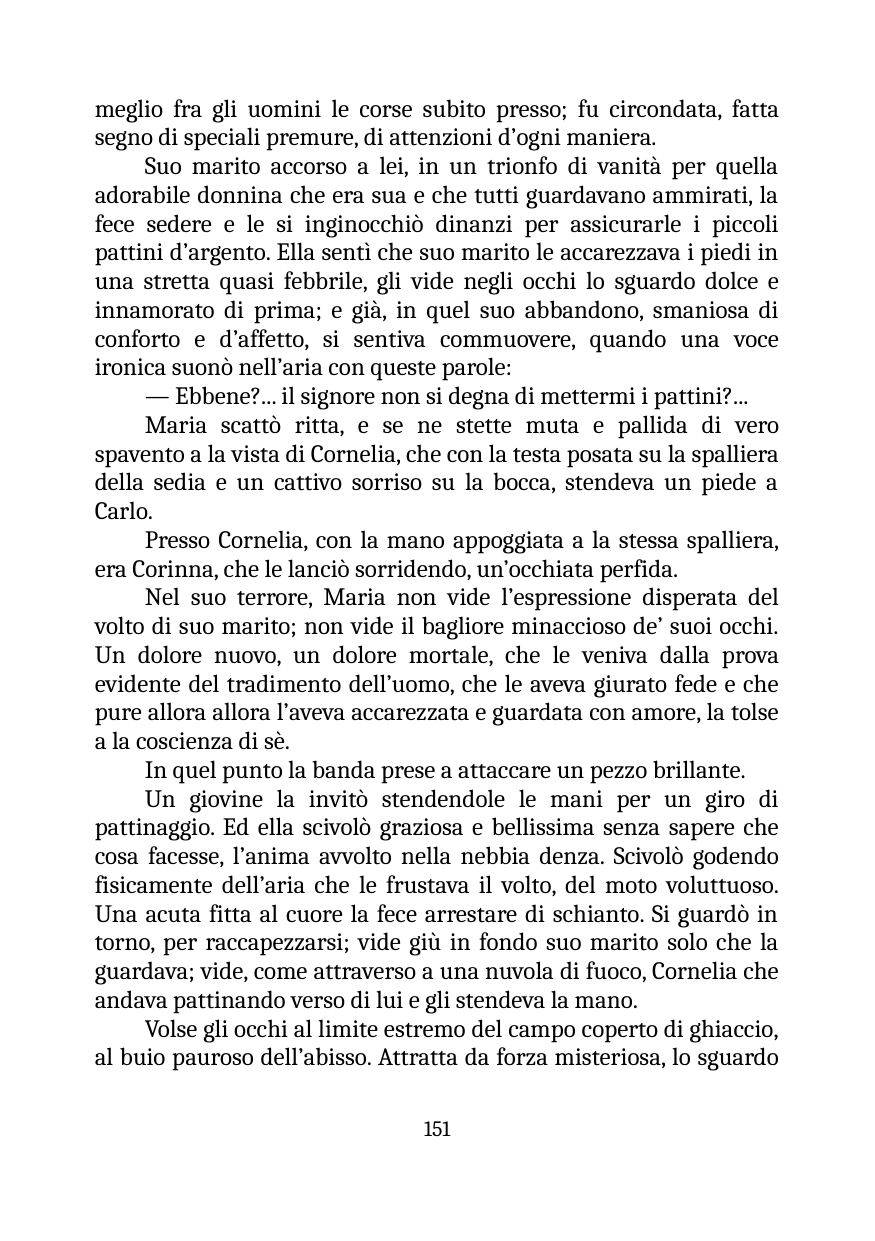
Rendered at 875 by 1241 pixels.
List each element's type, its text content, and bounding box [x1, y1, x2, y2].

text In quel punto la banda prese a attaccare un pezzo brillante. [94, 756, 779, 784]
text Un giovine la invitò stendendole le mani per un giro di pattinaggio. Ed ella scivolò graziosa e bellissima senza sapere che cosa facesse, l’anima avvolto nella nebbia denza. Scivolò godendo fisicamente dell’aria che le frustava il volto, del moto voluttuoso. Una acuta fitta al cuore la fece arrestare di schianto. Si guardò in torno, per raccapezzarsi; vide giù in fondo suo marito solo che la guardava; vide, come attraverso a una nuvola di fuoco, Cornelia che andava pattinando verso di lui e gli stendeva la mano. [94, 784, 779, 1014]
text Presso Cornelia, con la mano appoggiata a la stessa spalliera, era Corinna, che le lanciò sorridendo, un’occhiata perfida. [94, 526, 779, 583]
text Suo marito accorso a lei, in un trionfo di vanità per quella adorabile donnina che era sua e che tutti guardavano ammirati, la fece sedere e le si inginocchiò dinanzi per assicurarle i piccoli pattini d’argento. Ella sentì che suo marito le accarezzava i piedi in una stretta quasi febbrile, gli vide negli occhi lo sguardo dolce e innamorato di prima; e già, in quel suo abbandono, smaniosa di conforto e d’affetto, si sentiva commuovere, quando una voce ironica suonò nell’aria con queste parole: [94, 152, 779, 382]
text Maria scattò ritta, e se ne stette muta e pallida di vero spavento a la vista di Cornelia, che con la testa posata su la spalliera della sedia e un cattivo sorriso su la bocca, stendeva un piede a Carlo. [94, 411, 779, 526]
text meglio fra gli uomini le corse subito presso; fu circondata, fatta segno di speciali premure, di attenzioni d’ogni maniera. [94, 94, 779, 152]
text — Ebbene?... il signore non si degna di mettermi i pattini?... [94, 382, 779, 411]
text Volse gli occhi al limite estremo del campo coperto di ghiaccio, al buio pauroso dell’abisso. Attratta da forza misteriosa, lo sguardo [94, 1014, 779, 1072]
text Nel suo terrore, Maria non vide l’espressione disperata del volto di suo marito; non vide il bagliore minaccioso de’ suoi occhi. Un dolore nuovo, un dolore mortale, che le veniva dalla prova evidente del tradimento dell’uomo, che le aveva giurato fede e che pure allora allora l’aveva accarezzata e guardata con amore, la tolse a la coscienza di sè. [94, 583, 779, 756]
